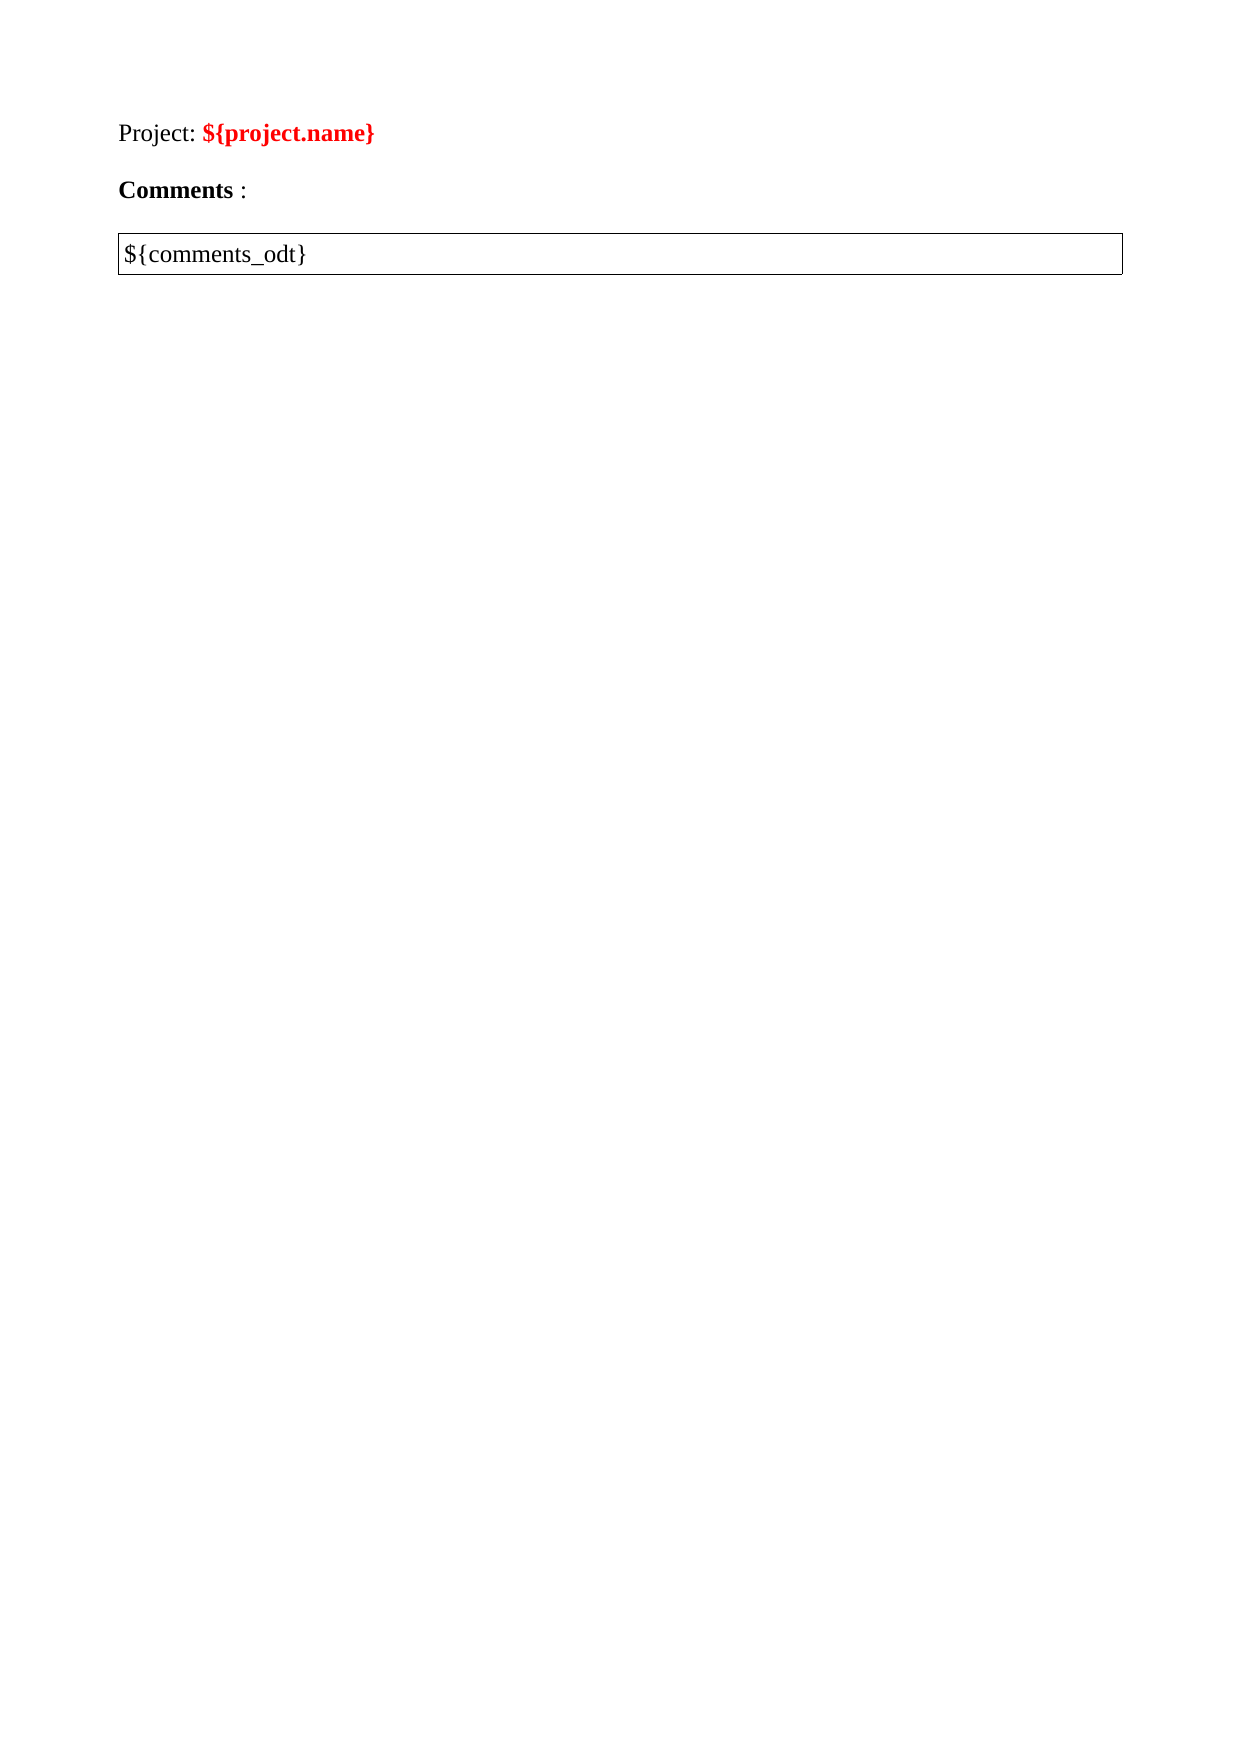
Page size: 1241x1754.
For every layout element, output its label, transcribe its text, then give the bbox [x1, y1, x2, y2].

text Project: ${project.name} [118, 118, 1122, 147]
text Comments : [118, 176, 1122, 204]
table_header ${comments_odt} [119, 234, 1122, 273]
